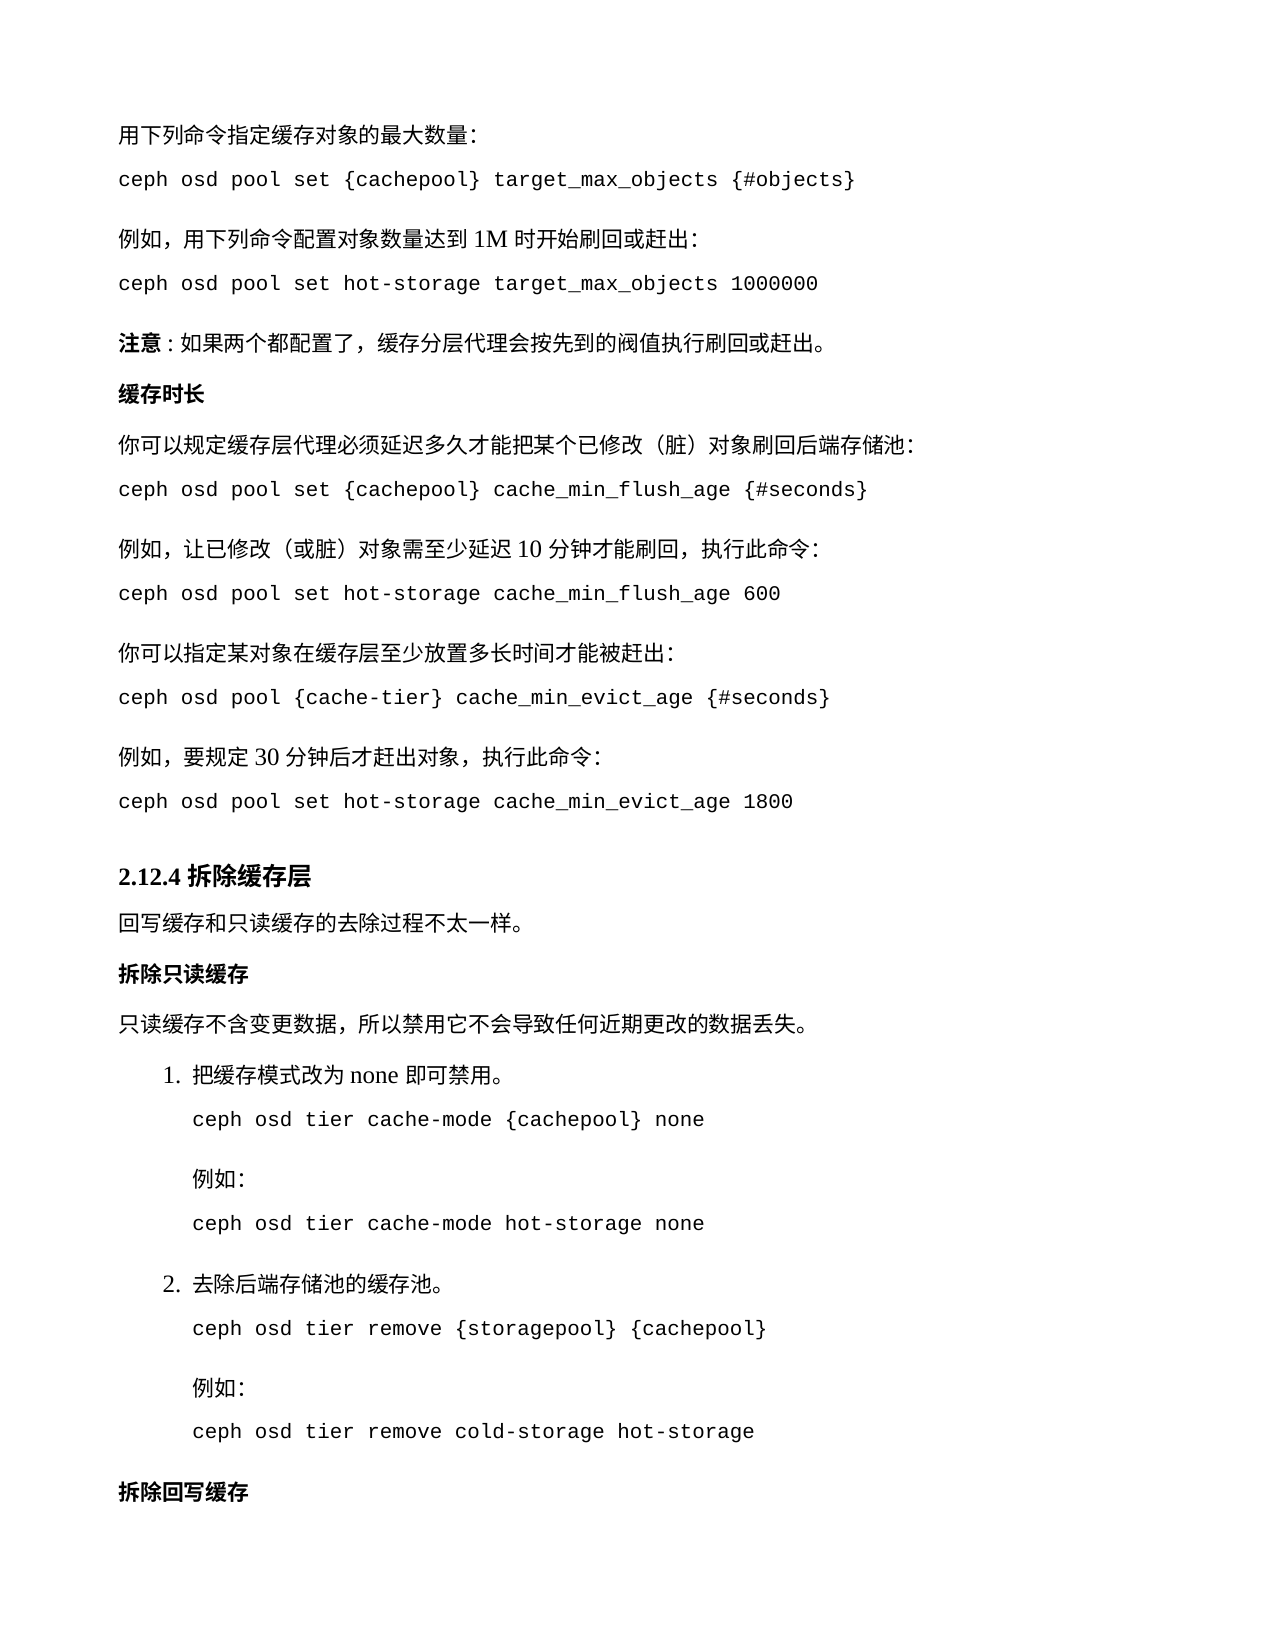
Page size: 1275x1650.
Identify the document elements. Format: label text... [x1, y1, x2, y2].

text 例如，要规定 30 分钟后才赶出对象，执行此命令： [118, 740, 1157, 772]
text ceph osd pool {cache-tier} cache_min_evict_age {#seconds} [118, 687, 1157, 711]
text 注意 : 如果两个都配置了，缓存分层代理会按先到的阀值执行刷回或赶出。 [118, 326, 1157, 358]
text ceph osd pool set {cachepool} cache_min_flush_age {#seconds} [118, 479, 1157, 503]
text 只读缓存不含变更数据，所以禁用它不会导致任何近期更改的数据丢失。 [118, 1007, 1157, 1039]
text 回写缓存和只读缓存的去除过程不太一样。 [118, 906, 1157, 937]
text ceph osd tier cache-mode hot-storage none [118, 1213, 1157, 1237]
text ceph osd pool set hot-storage cache_min_flush_age 600 [118, 583, 1157, 607]
text ceph osd pool set hot-storage cache_min_evict_age 1800 [118, 791, 1157, 815]
text 拆除回写缓存 [118, 1475, 1157, 1506]
text 例如： [118, 1371, 1157, 1402]
text ceph osd tier remove cold-storage hot-storage [118, 1422, 1157, 1445]
list 把缓存模式改为 none 即可禁用。 [162, 1058, 1157, 1090]
text ceph osd pool set {cachepool} target_max_objects {#objects} [118, 169, 1157, 193]
text 例如，用下列命令配置对象数量达到 1M 时开始刷回或赶出： [118, 222, 1157, 254]
subtitle 2.12.4 拆除缓存层 [118, 857, 1157, 893]
text ceph osd tier cache-mode {cachepool} none [118, 1109, 1157, 1133]
text 例如： [118, 1162, 1157, 1194]
text ceph osd tier remove {storagepool} {cachepool} [118, 1317, 1157, 1341]
list 去除后端存储池的缓存池。 [162, 1267, 1157, 1298]
text 你可以规定缓存层代理必须延迟多久才能把某个已修改（脏）对象刷回后端存储池： [118, 428, 1157, 460]
text 用下列命令指定缓存对象的最大数量： [118, 118, 1157, 150]
text 缓存时长 [118, 377, 1157, 409]
text 你可以指定某对象在缓存层至少放置多长时间才能被赶出： [118, 636, 1157, 668]
text 拆除只读缓存 [118, 957, 1157, 988]
text ceph osd pool set hot-storage target_max_objects 1000000 [118, 273, 1157, 297]
text 例如，让已修改（或脏）对象需至少延迟 10 分钟才能刷回，执行此命令： [118, 532, 1157, 564]
